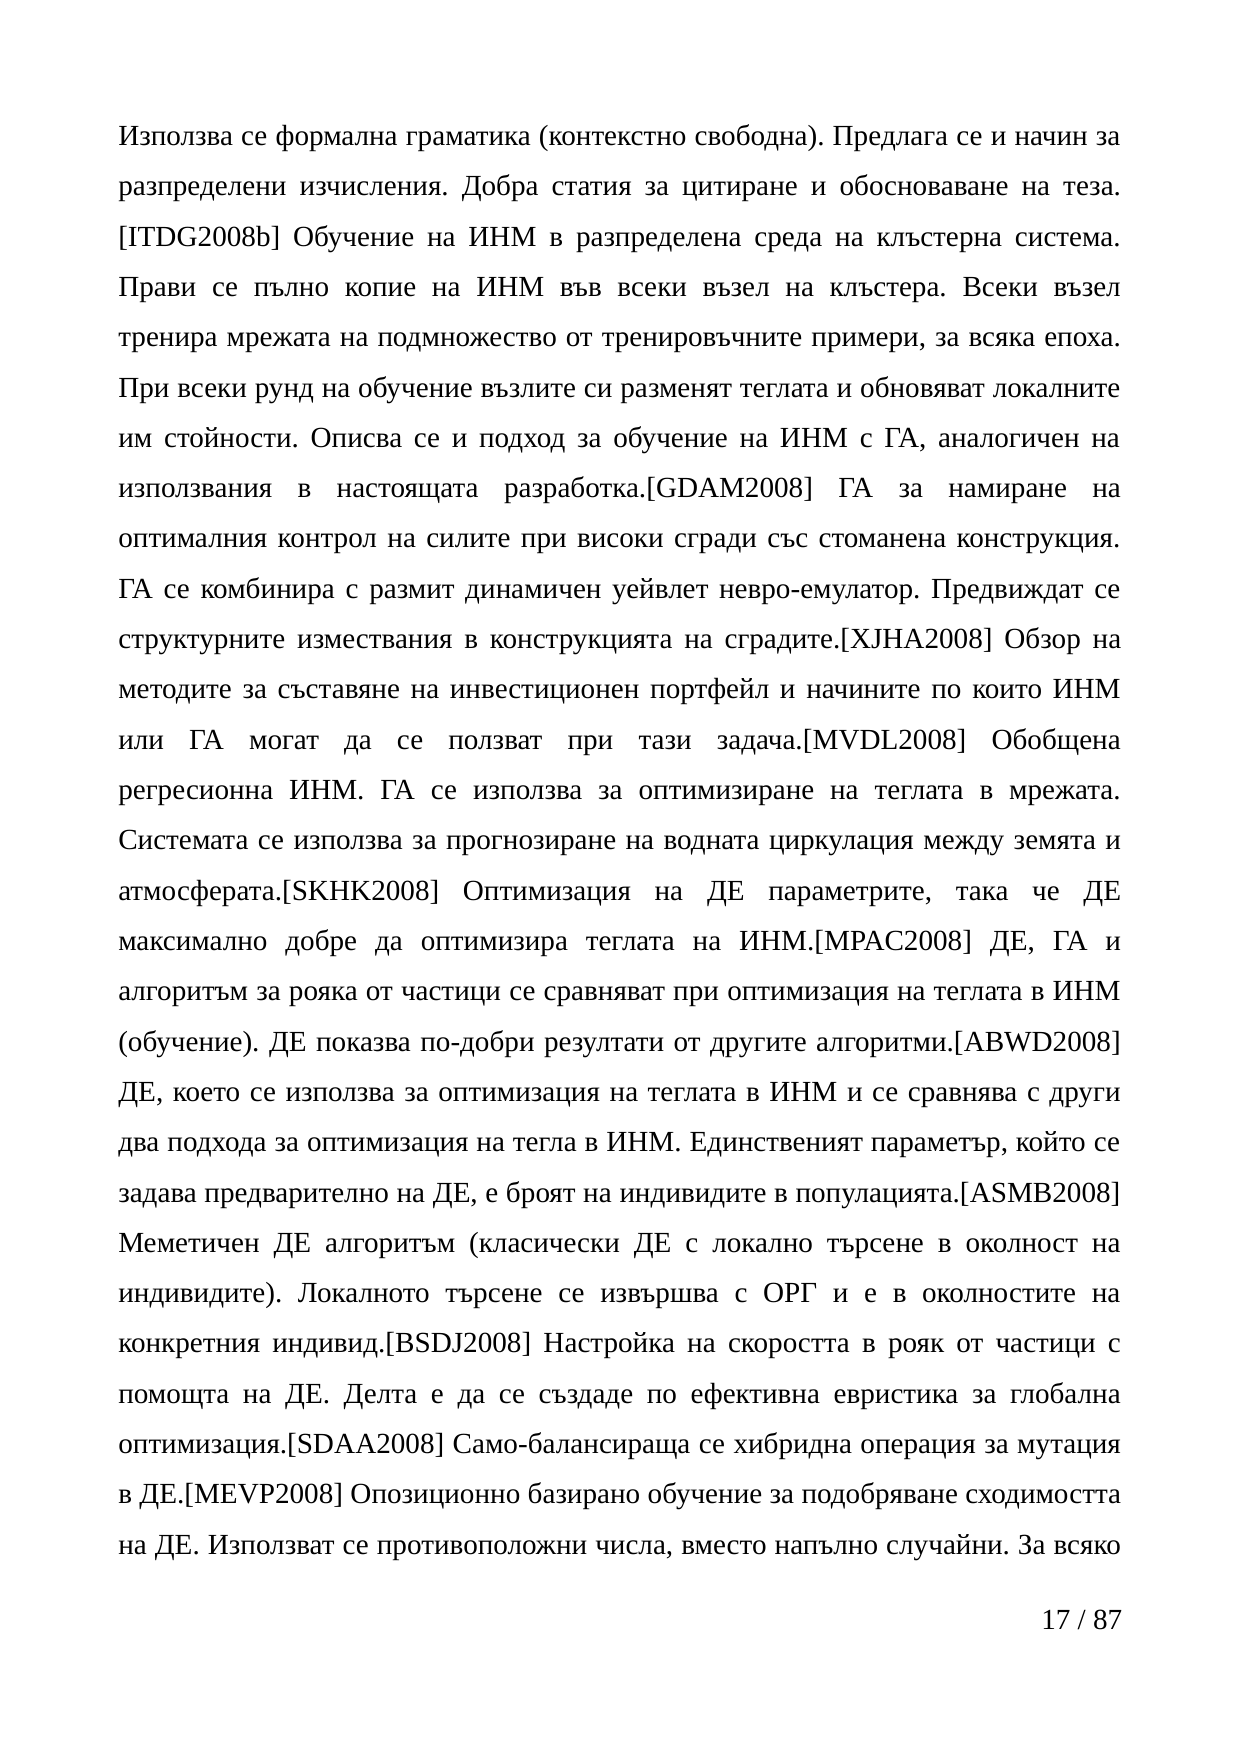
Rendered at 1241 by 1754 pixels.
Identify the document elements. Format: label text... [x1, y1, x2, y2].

text Използва се формална граматика (контекстно свободна). Предлага се и начин за разпределени изчисления. Добра статия за цитиране и обосноваване на теза.[ITDG2008b] Обучение на ИНМ в разпределена среда на клъстерна система. Прави се пълно копие на ИНМ във всеки възел на клъстера. Всеки възел тренира мрежата на подмножество от тренировъчните примери, за всяка епоха. При всеки рунд на обучение възлите си разменят теглата и обновяват локалните им стойности. Описва се и подход за обучение на ИНМ с ГА, аналогичен на използвания в настоящата разработка.[GDAM2008] ГА за намиране на оптималния контрол на силите при високи сгради със стоманена конструкция. ГА се комбинира с размит динамичен уейвлет невро-емулатор. Предвиждат се структурните измествания в конструкцията на сградите.[XJHA2008] Обзор на методите за съставяне на инвестиционен портфейл и начините по които ИНМ или ГА могат да се ползват при тази задача.[MVDL2008] Обобщена регресионна ИНМ. ГА се използва за оптимизиране на теглата в мрежата. Системата се използва за прогнозиране на водната циркулация между земята и атмосферата.[SKHK2008] Оптимизация на ДЕ параметрите, така че ДЕ максимално добре да оптимизира теглата на ИНМ.[MPAC2008] ДЕ, ГА и алгоритъм за рояка от частици се сравняват при оптимизация на теглата в ИНМ (обучение). ДЕ показва по-добри резултати от другите алгоритми.[ABWD2008] ДЕ, което се използва за оптимизация на теглата в ИНМ и се сравнява с други два подхода за оптимизация на тегла в ИНМ. Единственият параметър, който се задава предварително на ДЕ, е броят на индивидите в популацията.[ASMB2008] Меметичен ДЕ алгоритъм (класически ДЕ с локално търсене в околност на индивидите). Локалното търсене се извършва с ОРГ и е в околностите на конкретния индивид.[BSDJ2008] Настройка на скоростта в рояк от частици с помощта на ДЕ. Делта е да се създаде по ефективна евристика за глобална оптимизация.[SDAA2008] Само-балансираща се хибридна операция за мутация в ДЕ.[MEVP2008] Опозиционно базирано обучение за подобряване сходимостта на ДЕ. Използват се противоположни числа, вместо напълно случайни. За всяко [118, 118, 1122, 1560]
